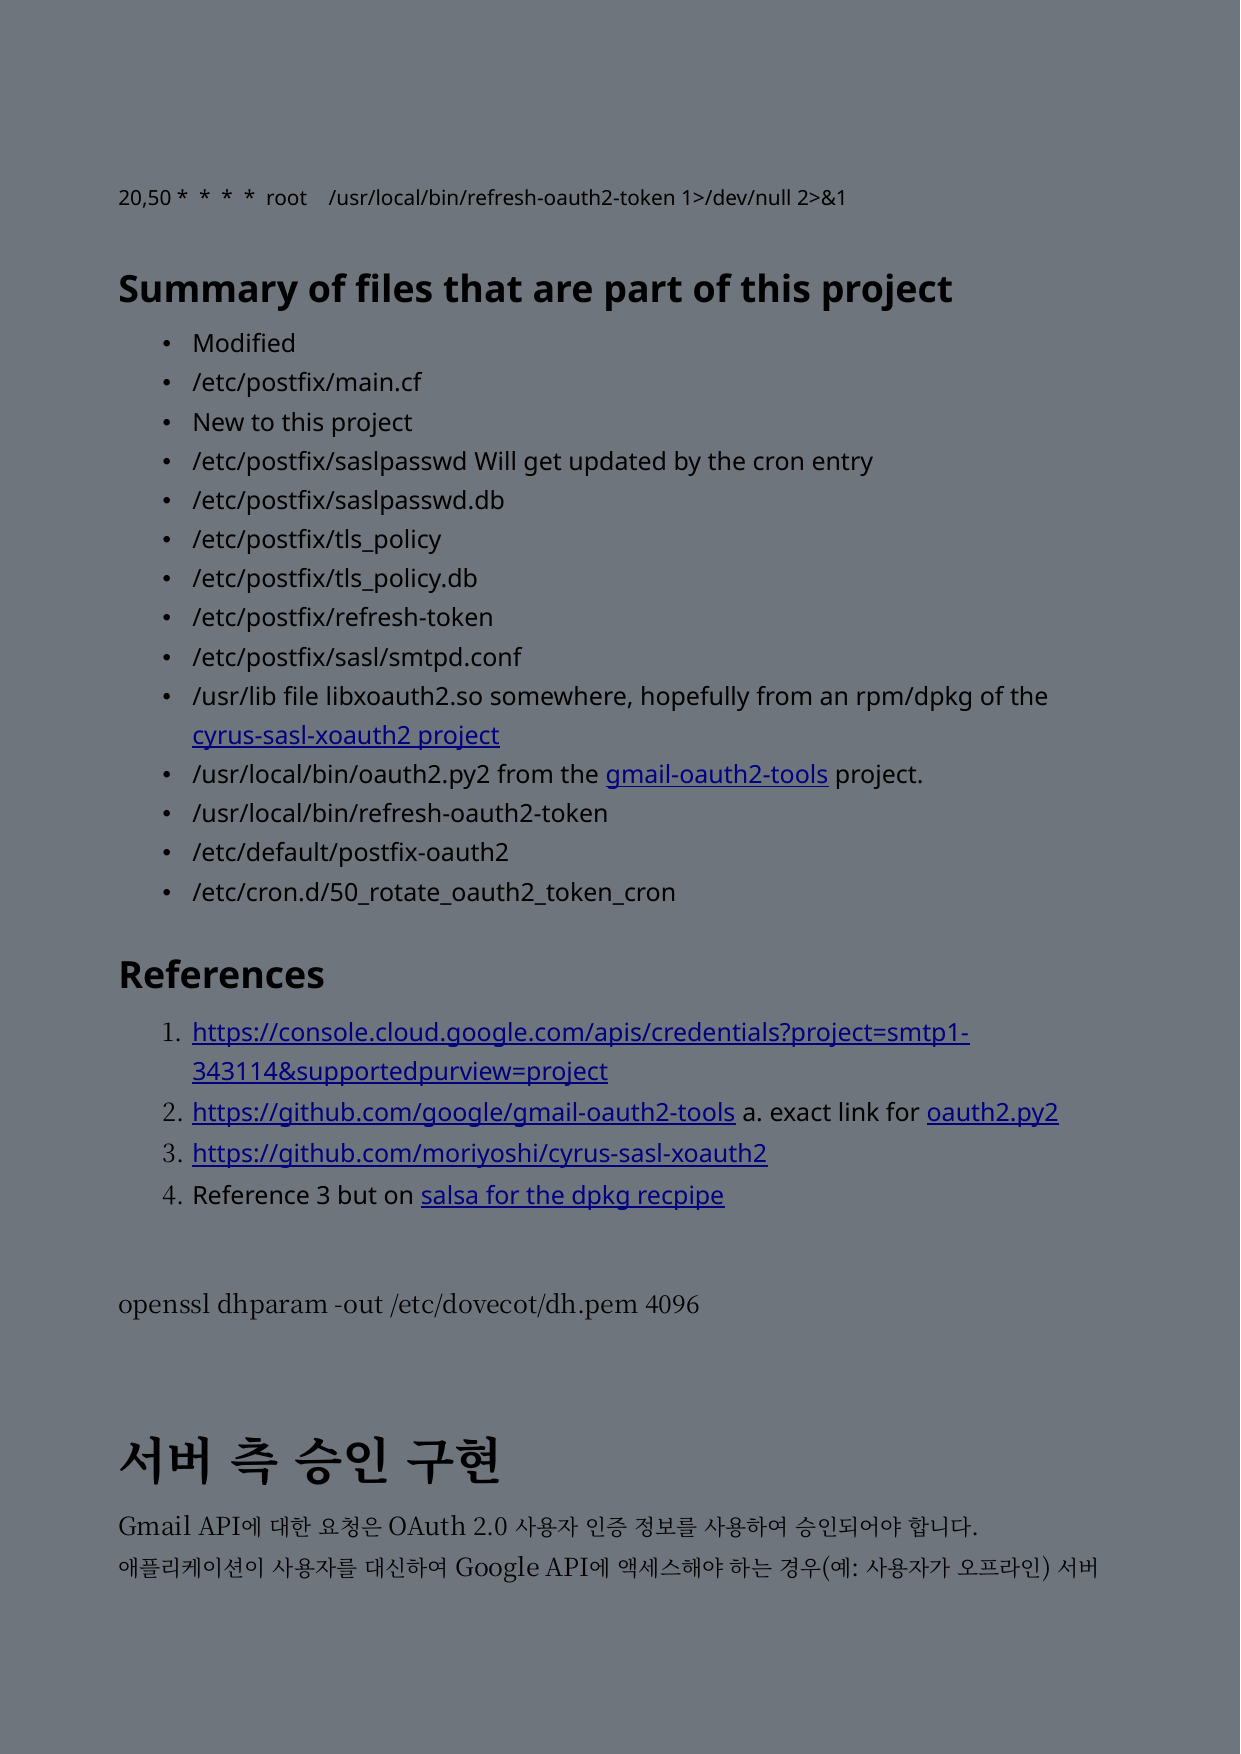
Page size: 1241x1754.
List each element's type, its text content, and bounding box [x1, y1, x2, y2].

list Modified [162, 326, 1122, 360]
list https://console.cloud.google.com/apis/credentials?project=smtp1-343114&supportedpurview=project [162, 1012, 1122, 1087]
list https://github.com/moriyoshi/cyrus-sasl-xoauth2 [162, 1134, 1122, 1170]
list /etc/cron.d/50_rotate_oauth2_token_cron [162, 874, 1122, 908]
list /etc/postfix/main.cf [162, 365, 1122, 399]
text openssl dhparam -out /etc/dovecot/dh.pem 4096 [118, 1285, 1122, 1321]
list /etc/postfix/refresh-token [162, 600, 1122, 634]
list /etc/postfix/tls_policy [162, 522, 1122, 556]
text Gmail API에 대한 요청은 OAuth 2.0 사용자 인증 정보를 사용하여 승인되어야 합니다. 애플리케이션이 사용자를 대신하여 Google API에 액세스해야 하는 경우(예: 사용자가 오프라인) 서버 [118, 1506, 1122, 1583]
list /usr/local/bin/oauth2.py2 from the gmail-oauth2-tools project. [162, 757, 1122, 791]
list /etc/postfix/tls_policy.db [162, 561, 1122, 595]
list /usr/lib file libxoauth2.so somewhere, hopefully from an rpm/dpkg of the cyrus-sasl-xoauth2 project [162, 678, 1122, 752]
subtitle Summary of files that are part of this project [118, 262, 1122, 313]
list /etc/postfix/saslpasswd Will get updated by the cron entry [162, 443, 1122, 477]
list /etc/postfix/sasl/smtpd.conf [162, 639, 1122, 673]
list New to this project [162, 404, 1122, 438]
subtitle 서버 측 승인 구현 [118, 1422, 1122, 1494]
list /etc/postfix/saslpasswd.db [162, 482, 1122, 517]
list /etc/default/postfix-oauth2 [162, 835, 1122, 869]
list https://github.com/google/gmail-oauth2-tools a. exact link for oauth2.py2 [162, 1093, 1122, 1129]
subtitle References [118, 949, 1122, 1000]
text 20,50 * * * * root /usr/local/bin/refresh-oauth2-token 1>/dev/null 2>&1 [118, 183, 1122, 212]
list Reference 3 but on salsa for the dpkg recpipe [162, 1175, 1122, 1211]
list /usr/local/bin/refresh-oauth2-token [162, 796, 1122, 830]
